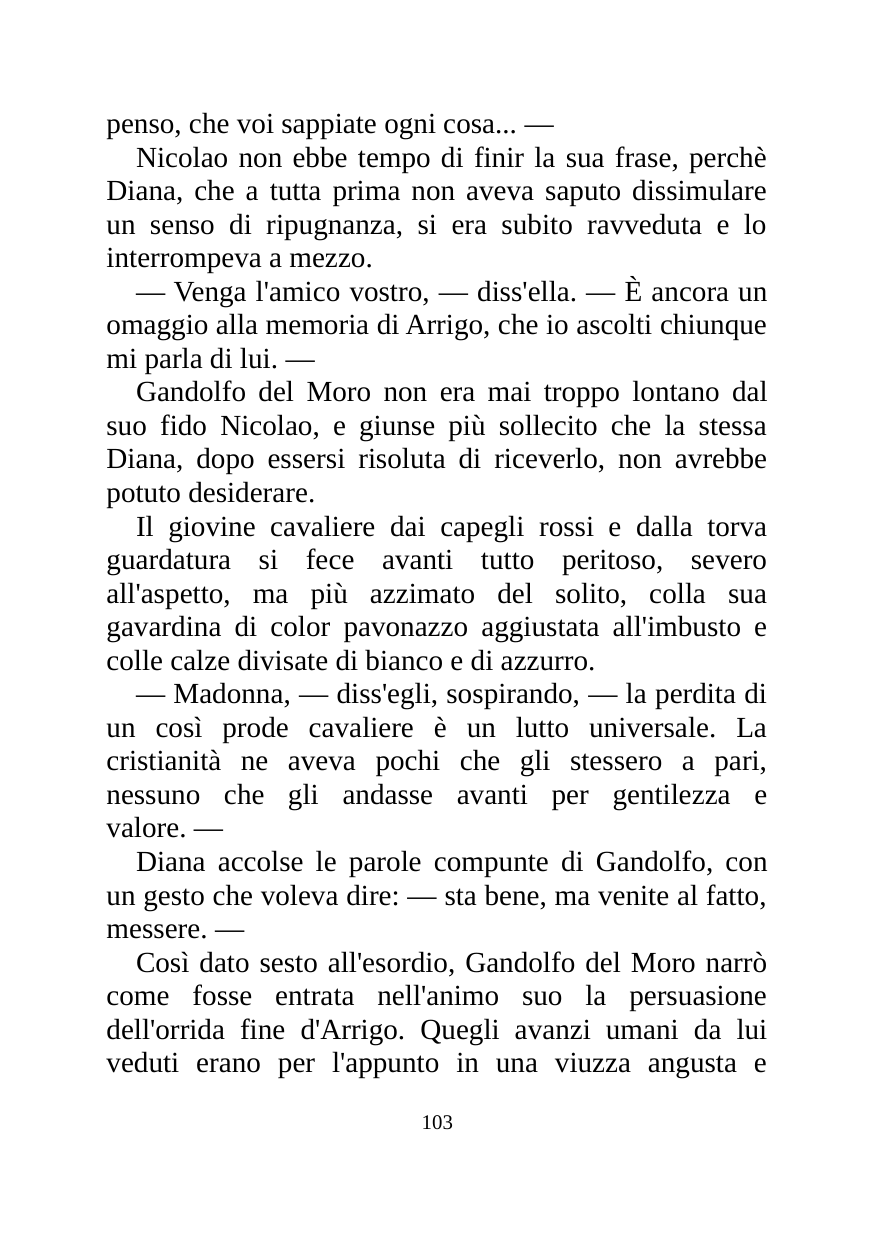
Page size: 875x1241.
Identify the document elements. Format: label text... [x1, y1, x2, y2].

text Nicolao non ebbe tempo di finir la sua frase, perchè Diana, che a tutta prima non aveva saputo dissimulare un senso di ripugnanza, si era subito ravveduta e lo interrompeva a mezzo. [106, 140, 768, 274]
text Gandolfo del Moro non era mai troppo lontano dal suo fido Nicolao, e giunse più sollecito che la stessa Diana, dopo essersi risoluta di riceverlo, non avrebbe potuto desiderare. [106, 374, 768, 509]
text Così dato sesto all'esordio, Gandolfo del Moro narrò come fosse entrata nell'animo suo la persuasione dell'orrida fine d'Arrigo. Quegli avanzi umani da lui veduti erano per l'appunto in una viuzza angusta e [106, 945, 768, 1079]
text penso, che voi sappiate ogni cosa... — [106, 106, 768, 140]
text — Madonna, — diss'egli, sospirando, — la perdita di un così prode cavaliere è un lutto universale. La cristianità ne aveva pochi che gli stessero a pari, nessuno che gli andasse avanti per gentilezza e valore. — [106, 676, 768, 844]
text Il giovine cavaliere dai capegli rossi e dalla torva guardatura si fece avanti tutto peritoso, severo all'aspetto, ma più azzimato del solito, colla sua gavardina di color pavonazzo aggiustata all'imbusto e colle calze divisate di bianco e di azzurro. [106, 509, 768, 676]
text Diana accolse le parole compunte di Gandolfo, con un gesto che voleva dire: — sta bene, ma venite al fatto, messere. — [106, 844, 768, 945]
text — Venga l'amico vostro, — diss'ella. — È ancora un omaggio alla memoria di Arrigo, che io ascolti chiunque mi parla di lui. — [106, 274, 768, 374]
